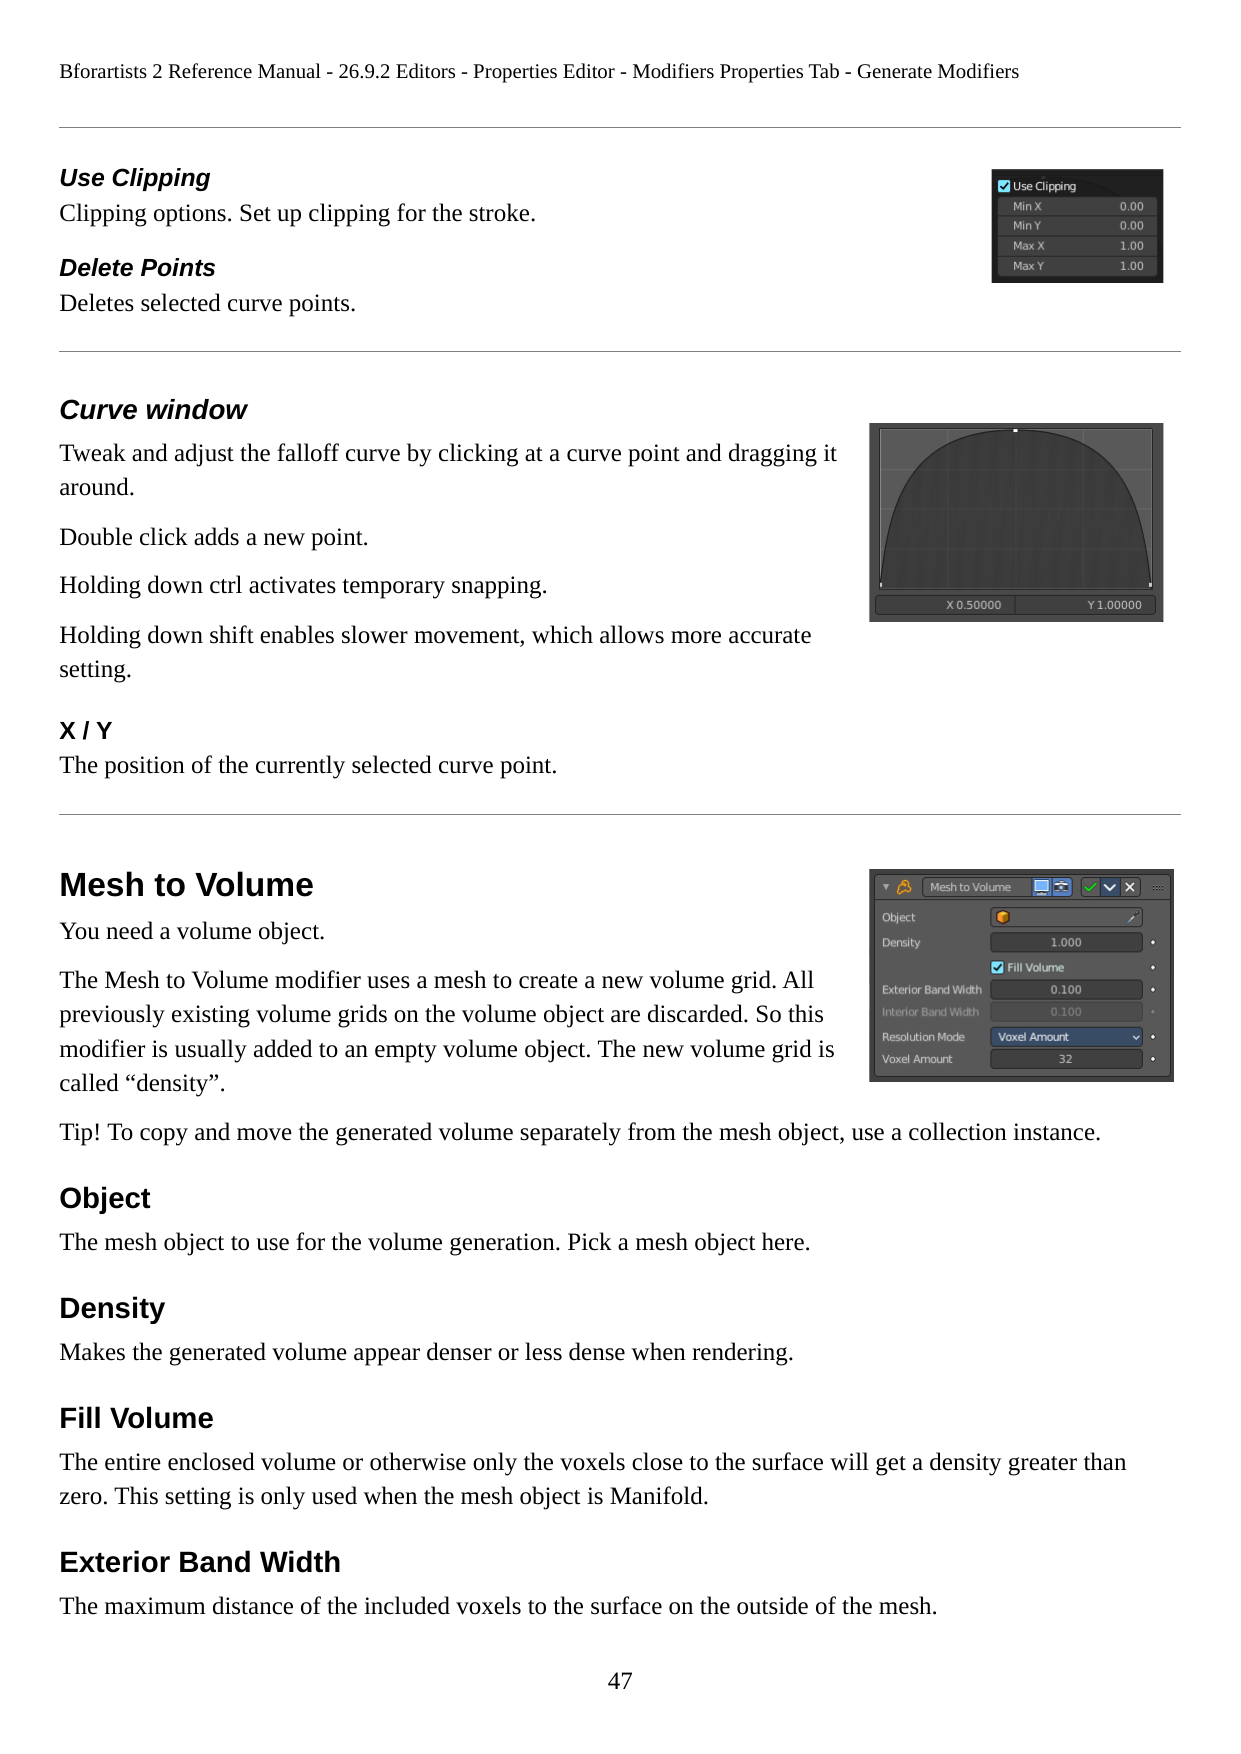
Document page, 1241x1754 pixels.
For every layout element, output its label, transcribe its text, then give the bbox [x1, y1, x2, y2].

subtitle Curve window [59, 394, 1181, 426]
subtitle Density [59, 1291, 1181, 1324]
picture [869, 869, 1174, 1082]
text Double click adds a new point. [59, 522, 869, 550]
text Holding down ctrl activates temporary snapping. [59, 571, 869, 599]
subtitle X / Y [59, 716, 1181, 744]
text Clipping options. Set up clipping for the stroke. [59, 198, 991, 227]
text Tweak and adjust the falloff curve by clicking at a curve point and dragging it around. [59, 438, 869, 501]
subtitle Mesh to Volume [59, 864, 1181, 903]
text The entire enclosed volume or otherwise only the voxels close to the surface will get a density greater than zero. This setting is only used when the mesh object is Manifold. [59, 1447, 1181, 1510]
subtitle Delete Points [59, 253, 991, 282]
picture [991, 169, 1164, 283]
text You need a volume object. [59, 916, 869, 944]
subtitle Object [59, 1181, 1181, 1215]
text The maximum distance of the included voxels to the surface on the outside of the mesh. [59, 1591, 1181, 1620]
text The mesh object to use for the volume generation. Pick a mesh object here. [59, 1227, 1181, 1256]
picture [869, 423, 1164, 622]
text Makes the generated volume appear denser or less dense when rendering. [59, 1337, 1181, 1366]
subtitle Fill Volume [59, 1401, 1181, 1434]
subtitle [1164, 253, 1181, 282]
text Holding down shift enables slower movement, which allows more accurate setting. [59, 620, 1181, 683]
text Deletes selected curve points. [59, 288, 1181, 317]
text The Mesh to Volume modifier uses a mesh to create a new volume grid. All previously existing volume grids on the volume object are discarded. So this modifier is usually added to an empty volume object. The new volume grid is called “density”. [59, 965, 1181, 1097]
subtitle Use Clipping [59, 163, 1181, 192]
text Tip! To copy and move the generated volume separately from the mesh object, use a collection instance. [59, 1117, 1181, 1146]
text The position of the currently selected curve point. [59, 751, 1181, 779]
subtitle Exterior Band Width [59, 1545, 1181, 1579]
